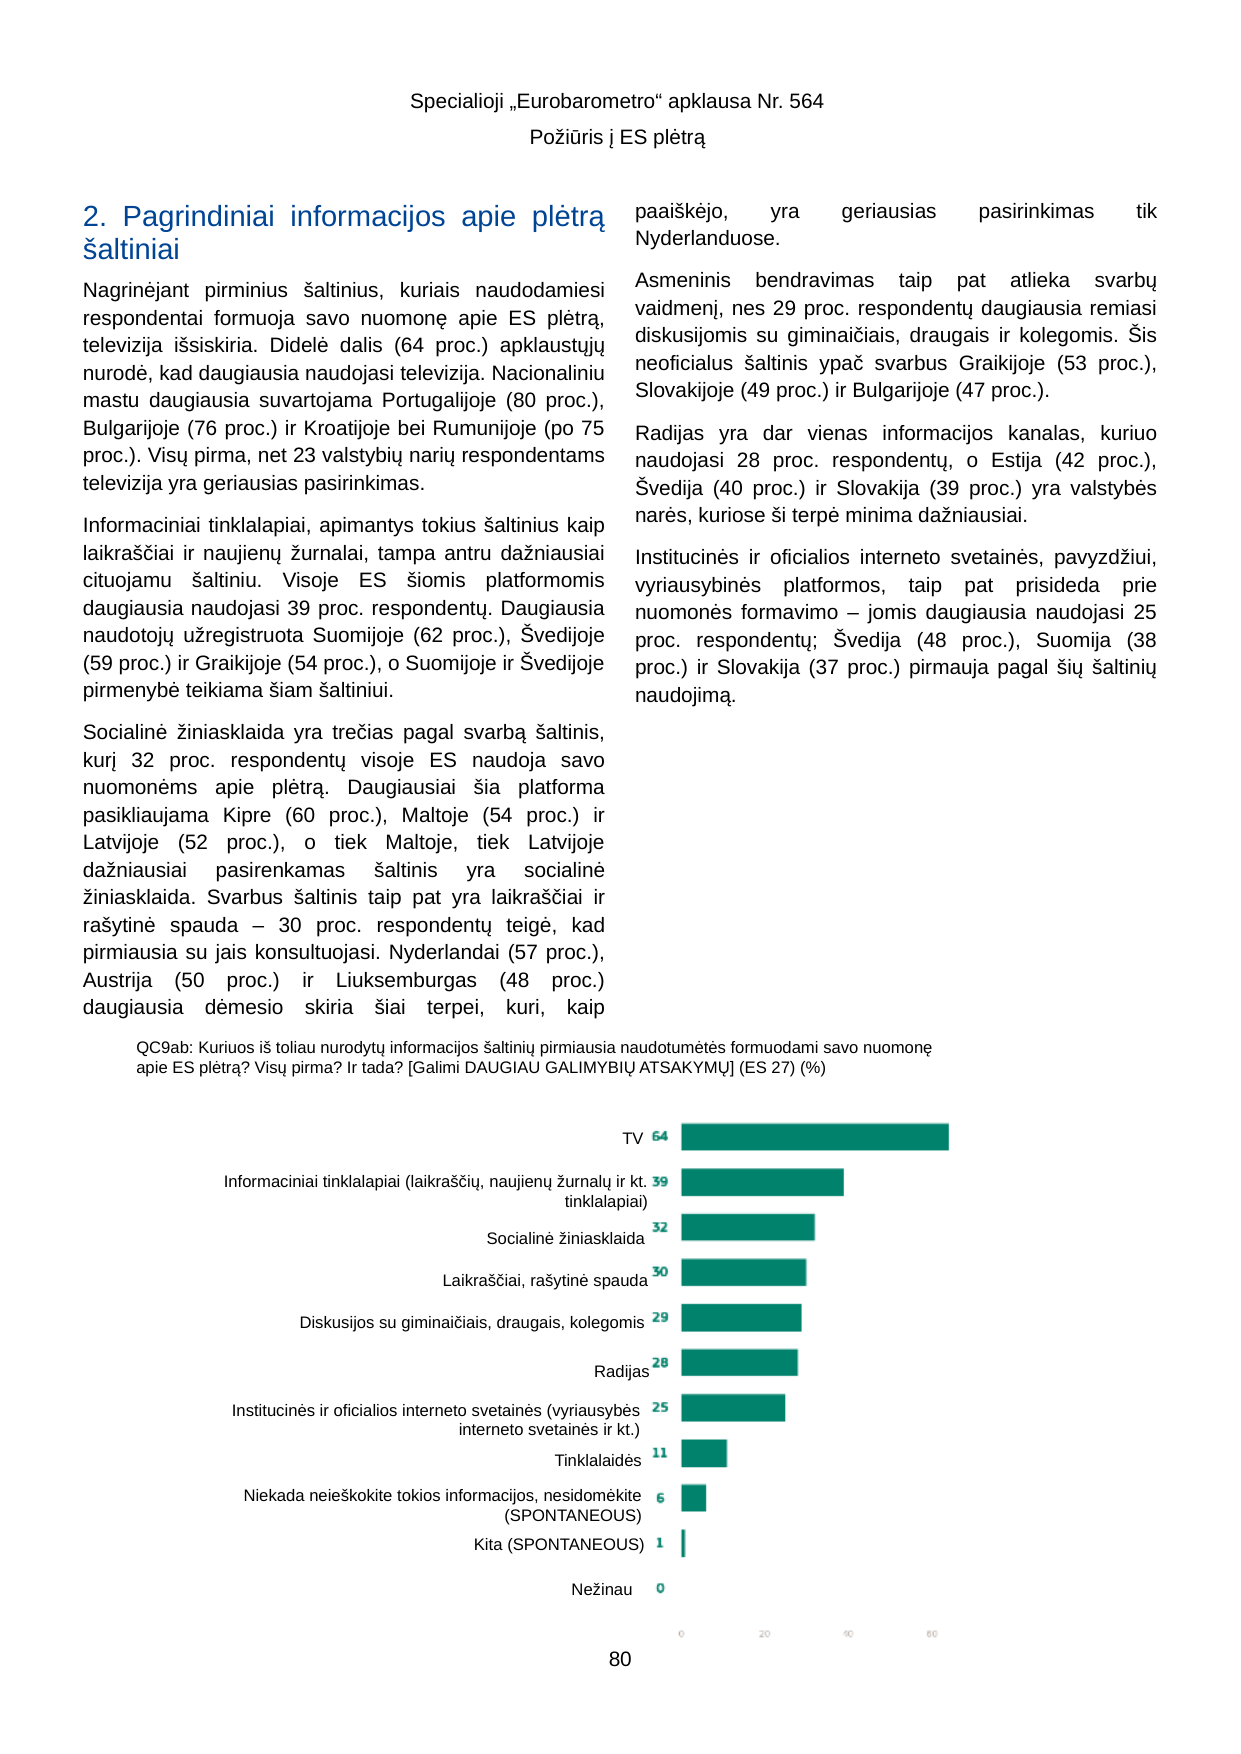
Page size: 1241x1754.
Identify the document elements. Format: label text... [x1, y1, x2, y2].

text paaiškėjo, yra geriausias pasirinkimas tik Nyderlanduose. [635, 199, 1157, 250]
text Institucinės ir oficialios interneto svetainės, pavyzdžiui, vyriausybinės platformos, taip pat prisideda prie nuomonės formavimo – jomis daugiausia naudojasi 25 proc. respondentų; Švedija (48 proc.), Suomija (38 proc.) ir Slovakija (37 proc.) pirmauja pagal šių šaltinių naudojimą. [635, 545, 1157, 706]
text Asmeninis bendravimas taip pat atlieka svarbų vaidmenį, nes 29 proc. respondentų daugiausia remiasi diskusijomis su giminaičiais, draugais ir kolegomis. Šis neoficialus šaltinis ypač svarbus Graikijoje (53 proc.), Slovakijoje (49 proc.) ir Bulgarijoje (47 proc.). [635, 268, 1157, 402]
subtitle 2. Pagrindiniai informacijos apie plėtrą šaltiniai [83, 199, 605, 266]
text Informaciniai tinklalapiai, apimantys tokius šaltinius kaip laikraščiai ir naujienų žurnalai, tampa antru dažniausiai cituojamu šaltiniu. Visoje ES šiomis platformomis daugiausia naudojasi 39 proc. respondentų. Daugiausia naudotojų užregistruota Suomijoje (62 proc.), Švedijoje (59 proc.) ir Graikijoje (54 proc.), o Suomijoje ir Švedijoje pirmenybė teikiama šiam šaltiniui. [83, 513, 605, 702]
text Socialinė žiniasklaida yra trečias pagal svarbą šaltinis, kurį 32 proc. respondentų visoje ES naudoja savo nuomonėms apie plėtrą. Daugiausiai šia platforma pasikliaujama Kipre (60 proc.), Maltoje (54 proc.) ir Latvijoje (52 proc.), o tiek Maltoje, tiek Latvijoje dažniausiai pasirenkamas šaltinis yra socialinė žiniasklaida. Svarbus šaltinis taip pat yra laikraščiai ir rašytinė spauda – 30 proc. respondentų teigė, kad pirmiausia su jais konsultuojasi. Nyderlandai (57 proc.), Austrija (50 proc.) ir Liuksemburgas (48 proc.) daugiausia dėmesio skiria šiai terpei, kuri, kaip [83, 720, 605, 1019]
picture [649, 1116, 1020, 1650]
text Radijas yra dar vienas informacijos kanalas, kuriuo naudojasi 28 proc. respondentų, o Estija (42 proc.), Švedija (40 proc.) ir Slovakija (39 proc.) yra valstybės narės, kuriose ši terpė minima dažniausiai. [635, 420, 1157, 527]
text Nagrinėjant pirminius šaltinius, kuriais naudodamiesi respondentai formuoja savo nuomonę apie ES plėtrą, televizija išsiskiria. Didelė dalis (64 proc.) apklaustųjų nurodė, kad daugiausia naudojasi televizija. Nacionaliniu mastu daugiausia suvartojama Portugalijoje (80 proc.), Bulgarijoje (76 proc.) ir Kroatijoje bei Rumunijoje (po 75 proc.). Visų pirma, net 23 valstybių narių respondentams televizija yra geriausias pasirinkimas. [83, 278, 605, 495]
